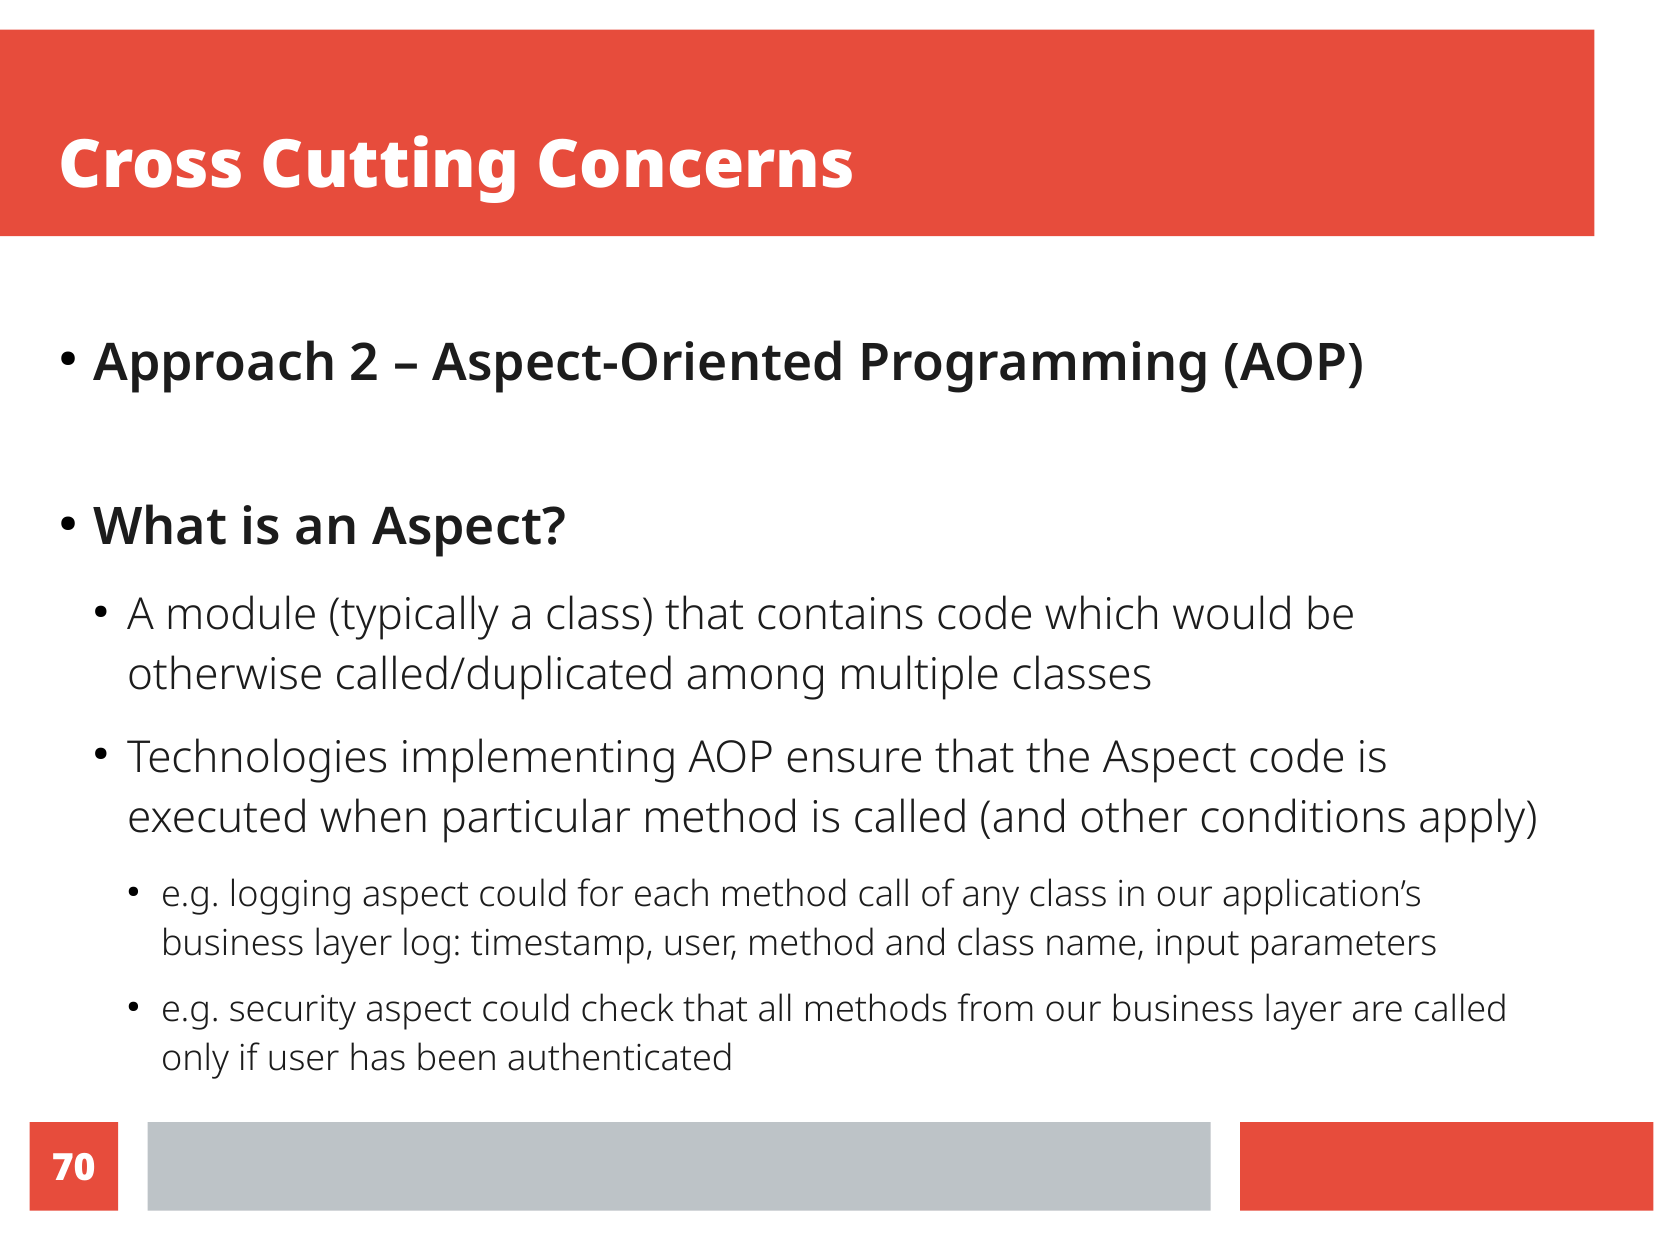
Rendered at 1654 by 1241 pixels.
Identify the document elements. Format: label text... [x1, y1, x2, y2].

list Approach 2 – Aspect-Oriented Programming (AOP) What is an Aspect? A module (typically a class) that contains code which would be otherwise called/duplicated among multiple classes Technologies implementing AOP ensure that the Aspect code is executed when particular method is called (and other conditions apply) e.g. logging aspect could for each method call of any class in our application’s business layer log: timestamp, user, method and class name, input parameters e.g. security aspect could check that all methods from our business layer are called only if user has been authenticated [59, 324, 1565, 1093]
title Cross Cutting Concerns [59, 59, 1595, 207]
